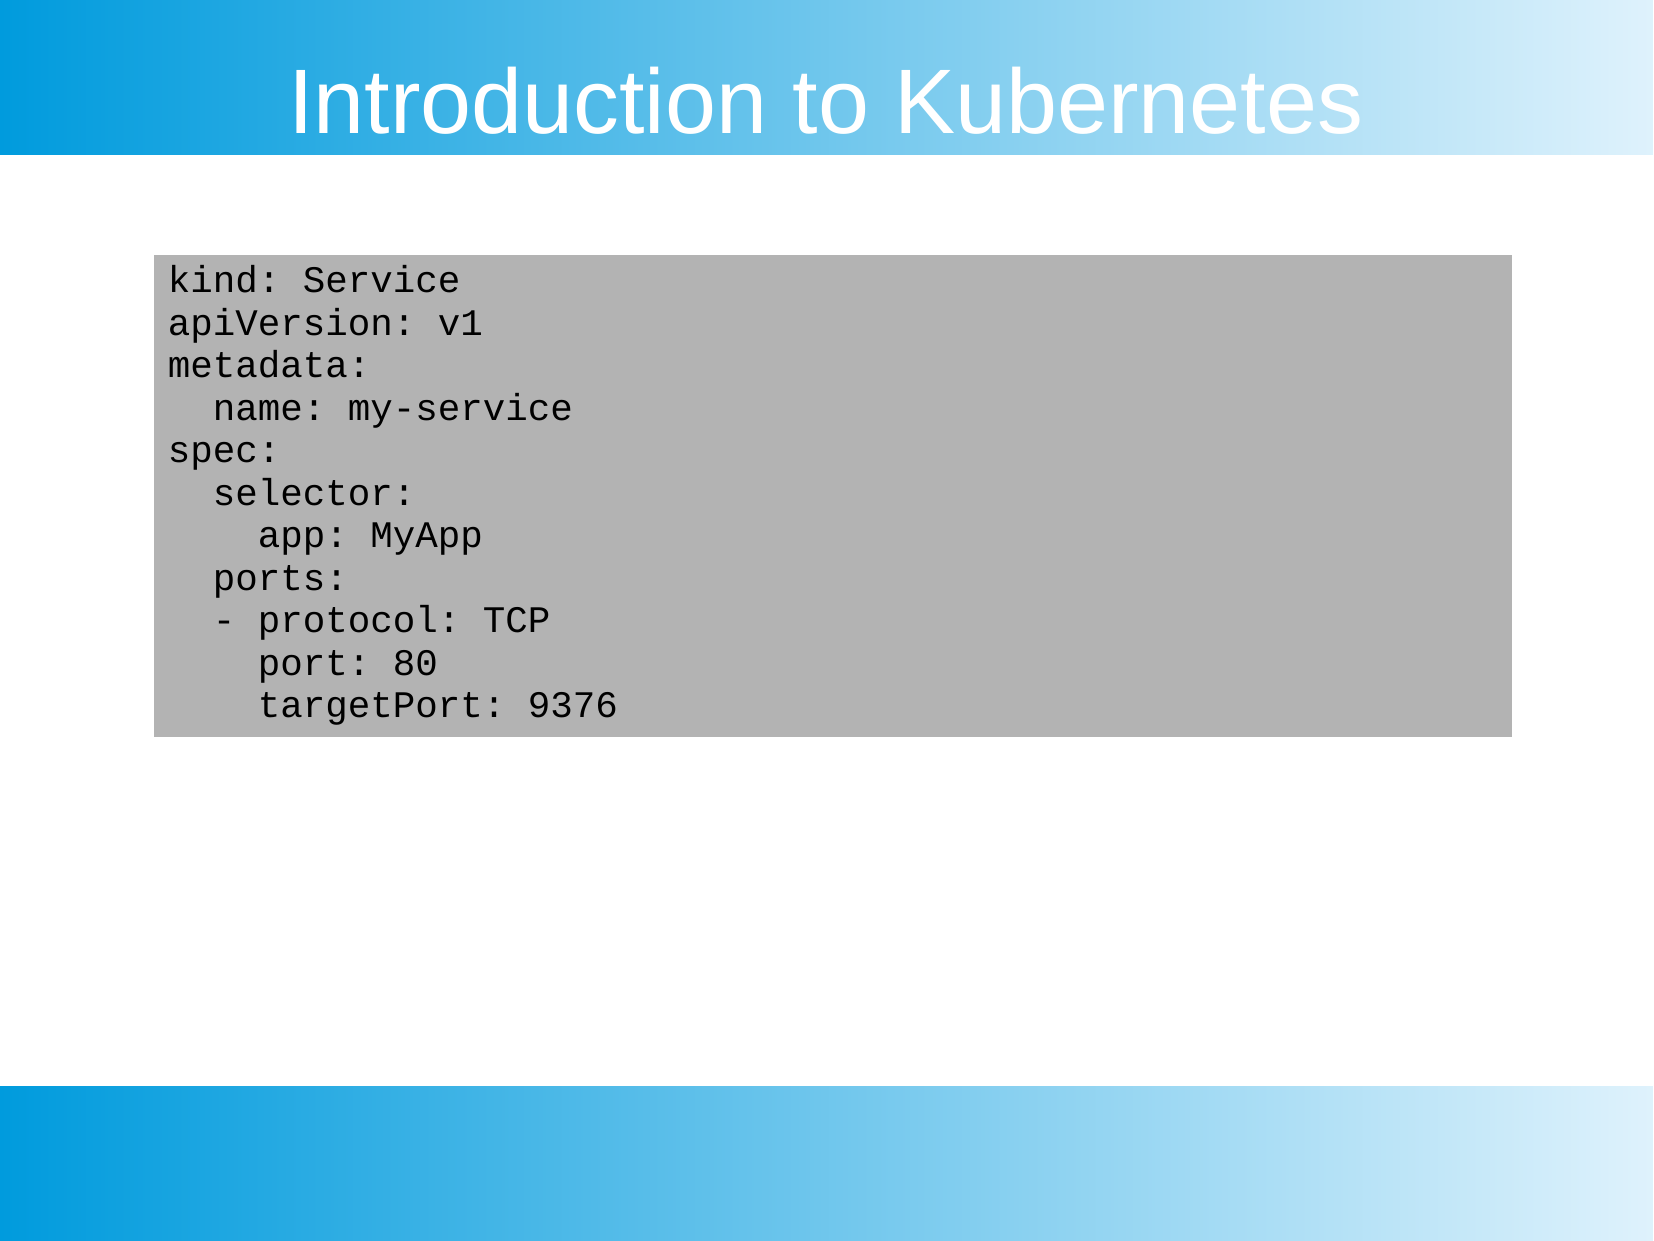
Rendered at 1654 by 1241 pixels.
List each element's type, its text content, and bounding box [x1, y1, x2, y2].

title Introduction to Kubernetes [82, 49, 1571, 155]
table_header kind: Service apiVersion: v1 metadata: name: my-service spec: selector: app: MyApp ports: - protocol: TCP port: 80 targetPort: 9376 [154, 255, 1512, 737]
list [82, 290, 1571, 756]
